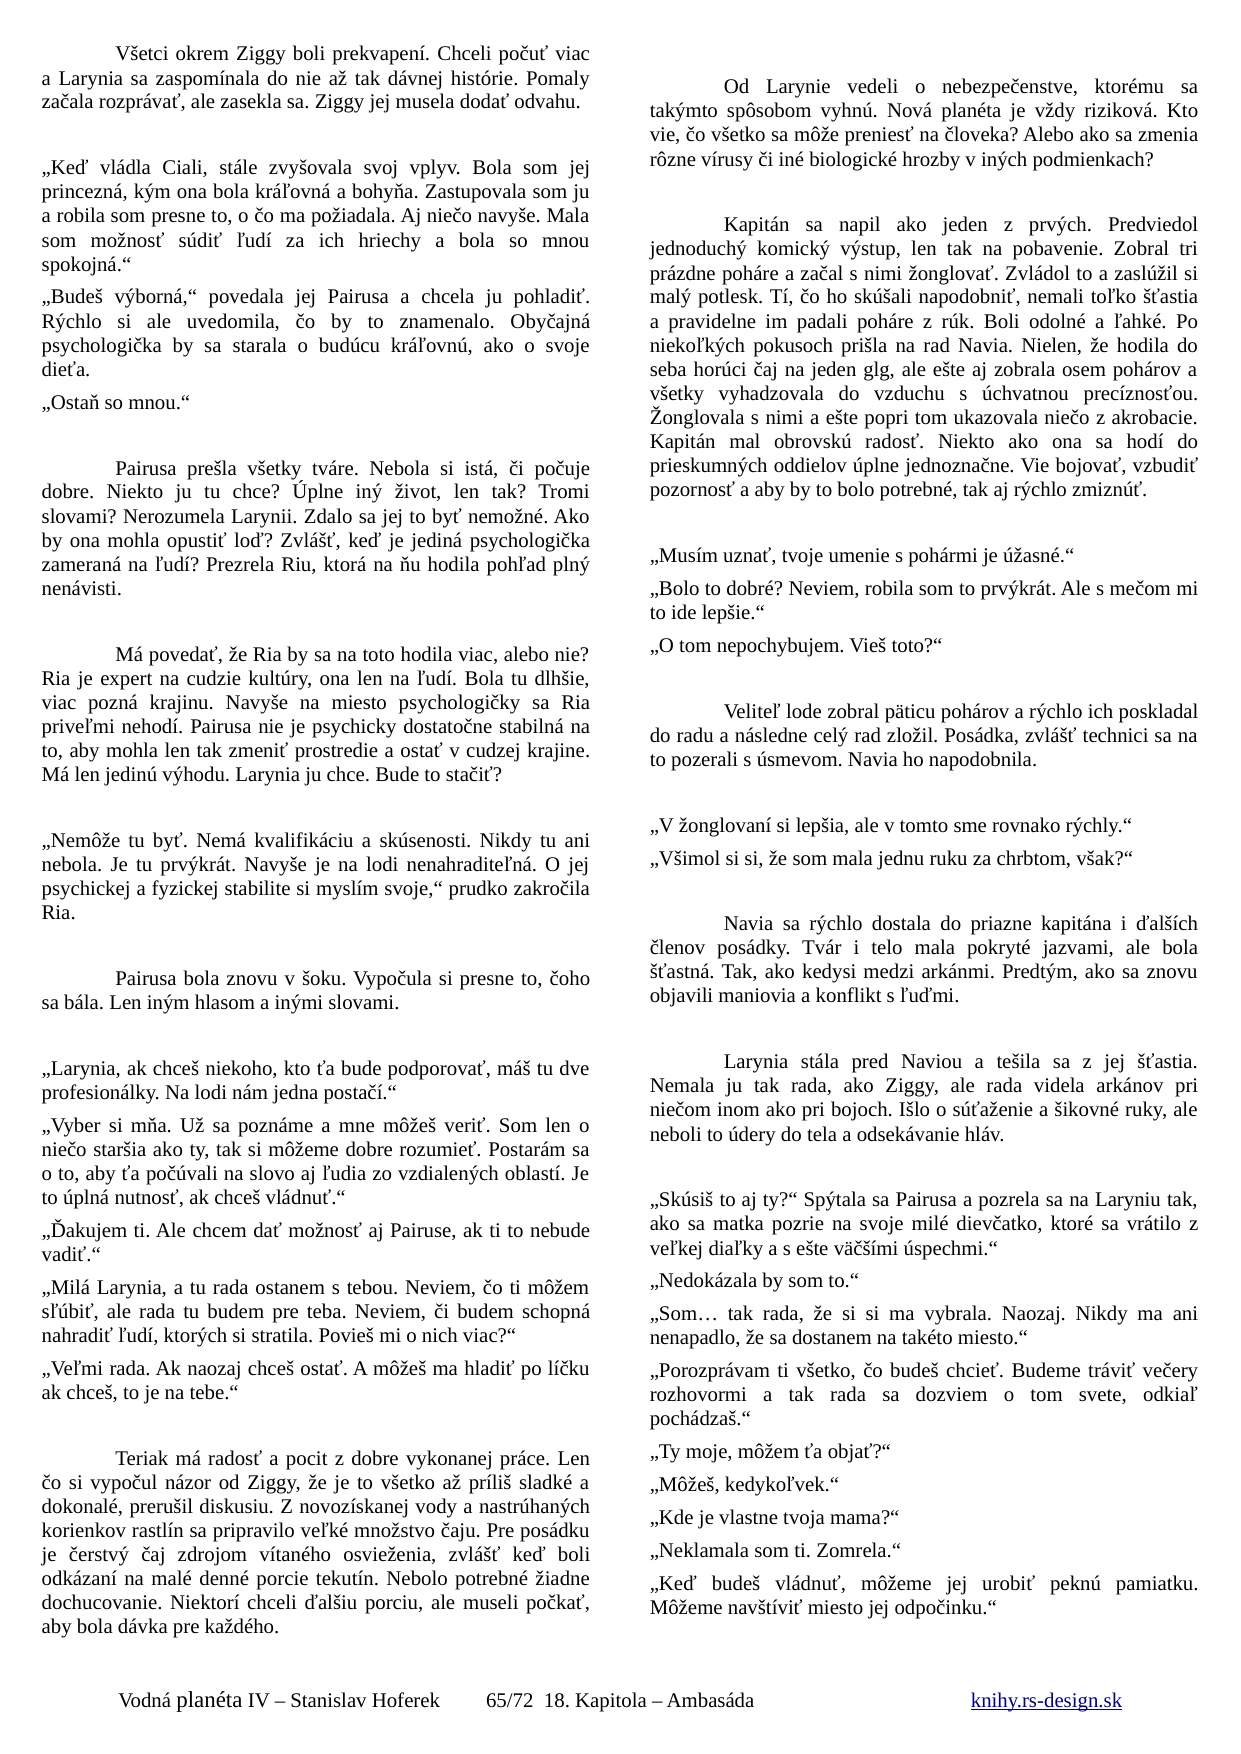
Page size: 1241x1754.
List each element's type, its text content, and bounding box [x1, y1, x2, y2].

text „Porozprávam ti všetko, čo budeš chcieť. Budeme tráviť večery rozhovormi a tak rada sa dozviem o tom svete, odkiaľ pochádzaš.“ [649, 1358, 1199, 1430]
text „Ďakujem ti. Ale chcem dať možnosť aj Pairuse, ak ti to nebude vadiť.“ [41, 1218, 591, 1266]
text Má povedať, že Ria by sa na toto hodila viac, alebo nie? Ria je expert na cudzie kultúry, ona len na ľudí. Bola tu dlhšie, viac pozná krajinu. Navyše na miesto psychologičky sa Ria priveľmi nehodí. Pairusa nie je psychicky dostatočne stabilná na to, aby mohla len tak zmeniť prostredie a ostať v cudzej krajine. Má len jedinú výhodu. Larynia ju chce. Bude to stačiť? [41, 642, 591, 786]
text „Nedokázala by som to.“ [649, 1268, 1199, 1292]
text „Milá Larynia, a tu rada ostanem s tebou. Neviem, čo ti môžem sľúbiť, ale rada tu budem pre teba. Neviem, či budem schopná nahradiť ľudí, ktorých si stratila. Povieš mi o nich viac?“ [41, 1275, 591, 1347]
text Kapitán sa napil ako jeden z prvých. Predviedol jednoduchý komický výstup, len tak na pobavenie. Zobral tri prázdne poháre a začal s nimi žonglovať. Zvládol to a zaslúžil si malý potlesk. Tí, čo ho skúšali napodobniť, nemali toľko šťastia a pravidelne im padali poháre z rúk. Boli odolné a ľahké. Po niekoľkých pokusoch prišla na rad Navia. Nielen, že hodila do seba horúci čaj na jeden glg, ale ešte aj zobrala osem pohárov a všetky vyhadzovala do vzduchu s úchvatnou precíznosťou. Žonglovala s nimi a ešte popri tom ukazovala niečo z akrobacie. Kapitán mal obrovskú radosť. Niekto ako ona sa hodí do prieskumných oddielov úplne jednoznačne. Vie bojovať, vzbudiť pozornosť a aby by to bolo potrebné, tak aj rýchlo zmiznúť. [649, 212, 1199, 501]
text „Neklamala som ti. Zomrela.“ [649, 1538, 1199, 1562]
text „O tom nepochybujem. Vieš toto?“ [649, 633, 1199, 657]
text Larynia stála pred Naviou a tešila sa z jej šťastia. Nemala ju tak rada, ako Ziggy, ale rada videla arkánov pri niečom inom ako pri bojoch. Išlo o súťaženie a šikovné ruky, ale neboli to údery do tela a odsekávanie hláv. [649, 1049, 1199, 1146]
text Od Larynie vedeli o nebezpečenstve, ktorému sa takýmto spôsobom vyhnú. Nová planéta je vždy riziková. Kto vie, čo všetko sa môže preniesť na človeka? Alebo ako sa zmenia rôzne vírusy či iné biologické hrozby v iných podmienkach? [649, 74, 1199, 171]
text Pairusa bola znovu v šoku. Vypočula si presne to, čoho sa bála. Len iným hlasom a inými slovami. [41, 966, 591, 1014]
text „Musím uznať, tvoje umenie s pohármi je úžasné.“ [649, 543, 1199, 567]
text „Larynia, ak chceš niekoho, kto ťa bude podporovať, máš tu dve profesionálky. Na lodi nám jedna postačí.“ [41, 1056, 591, 1104]
text „Keď vládla Ciali, stále zvyšovala svoj vplyv. Bola som jej princezná, kým ona bola kráľovná a bohyňa. Zastupovala som ju a robila som presne to, o čo ma požiadala. Aj niečo navyše. Mala som možnosť súdiť ľudí za ich hriechy a bola so mnou spokojná.“ [41, 155, 591, 276]
text Všetci okrem Ziggy boli prekvapení. Chceli počuť viac a Larynia sa zaspomínala do nie až tak dávnej histórie. Pomaly začala rozprávať, ale zasekla sa. Ziggy jej musela dodať odvahu. [41, 41, 591, 113]
text „Môžeš, kedykoľvek.“ [649, 1472, 1199, 1496]
text „Budeš výborná,“ povedala jej Pairusa a chcela ju pohladiť. Rýchlo si ale uvedomila, čo by to znamenalo. Obyčajná psychologička by sa starala o budúcu kráľovnú, ako o svoje dieťa. [41, 284, 591, 381]
text „Vyber si mňa. Už sa poznáme a mne môžeš veriť. Som len o niečo staršia ako ty, tak si môžeme dobre rozumieť. Postarám sa o to, aby ťa počúvali na slovo aj ľudia zo vzdialených oblastí. Je to úplná nutnosť, ak chceš vládnuť.“ [41, 1113, 591, 1209]
text „Bolo to dobré? Neviem, robila som to prvýkrát. Ale s mečom mi to ide lepšie.“ [649, 576, 1199, 624]
text Veliteľ lode zobral päticu pohárov a rýchlo ich poskladal do radu a následne celý rad zložil. Posádka, zvlášť technici sa na to pozerali s úsmevom. Navia ho napodobnila. [649, 698, 1199, 771]
text „Som… tak rada, že si si ma vybrala. Naozaj. Nikdy ma ani nenapadlo, že sa dostanem na takéto miesto.“ [649, 1301, 1199, 1349]
text „Všimol si si, že som mala jednu ruku za chrbtom, však?“ [649, 845, 1199, 869]
text Teriak má radosť a pocit z dobre vykonanej práce. Len čo si vypočul názor od Ziggy, že je to všetko až príliš sladké a dokonalé, prerušil diskusiu. Z novozískanej vody a nastrúhaných korienkov rastlín sa pripravilo veľké množstvo čaju. Pre posádku je čerstvý čaj zdrojom vítaného osvieženia, zvlášť keď boli odkázaní na malé denné porcie tekutín. Nebolo potrebné žiadne dochucovanie. Niektorí chceli ďalšiu porciu, ale museli počkať, aby bola dávka pre každého. [41, 1446, 591, 1638]
text Navia sa rýchlo dostala do priazne kapitána i ďalších členov posádky. Tvár i telo mala pokryté jazvami, ale bola šťastná. Tak, ako kedysi medzi arkánmi. Predtým, ako sa znovu objavili maniovia a konflikt s ľuďmi. [649, 911, 1199, 1007]
text „Nemôže tu byť. Nemá kvalifikáciu a skúsenosti. Nikdy tu ani nebola. Je tu prvýkrát. Navyše je na lodi nenahraditeľná. O jej psychickej a fyzickej stabilite si myslím svoje,“ prudko zakročila Ria. [41, 828, 591, 924]
text „Veľmi rada. Ak naozaj chceš ostať. A môžeš ma hladiť po líčku ak chceš, to je na tebe.“ [41, 1356, 591, 1404]
text „Skúsiš to aj ty?“ Spýtala sa Pairusa a pozrela sa na Laryniu tak, ako sa matka pozrie na svoje milé dievčatko, ktoré sa vrátilo z veľkej diaľky a s ešte väčšími úspechmi.“ [649, 1187, 1199, 1259]
text „V žonglovaní si lepšia, ale v tomto sme rovnako rýchly.“ [649, 812, 1199, 837]
text „Keď budeš vládnuť, môžeme jej urobiť peknú pamiatku. Môžeme navštíviť miesto jej odpočinku.“ [649, 1571, 1199, 1619]
text „Ostaň so mnou.“ [41, 389, 591, 414]
text „Kde je vlastne tvoja mama?“ [649, 1505, 1199, 1529]
text Pairusa prešla všetky tváre. Nebola si istá, či počuje dobre. Niekto ju tu chce? Úplne iný život, len tak? Tromi slovami? Nerozumela Larynii. Zdalo sa jej to byť nemožné. Ako by ona mohla opustiť loď? Zvlášť, keď je jediná psychologička zameraná na ľudí? Prezrela Riu, ktorá na ňu hodila pohľad plný nenávisti. [41, 455, 591, 600]
text „Ty moje, môžem ťa objať?“ [649, 1439, 1199, 1463]
